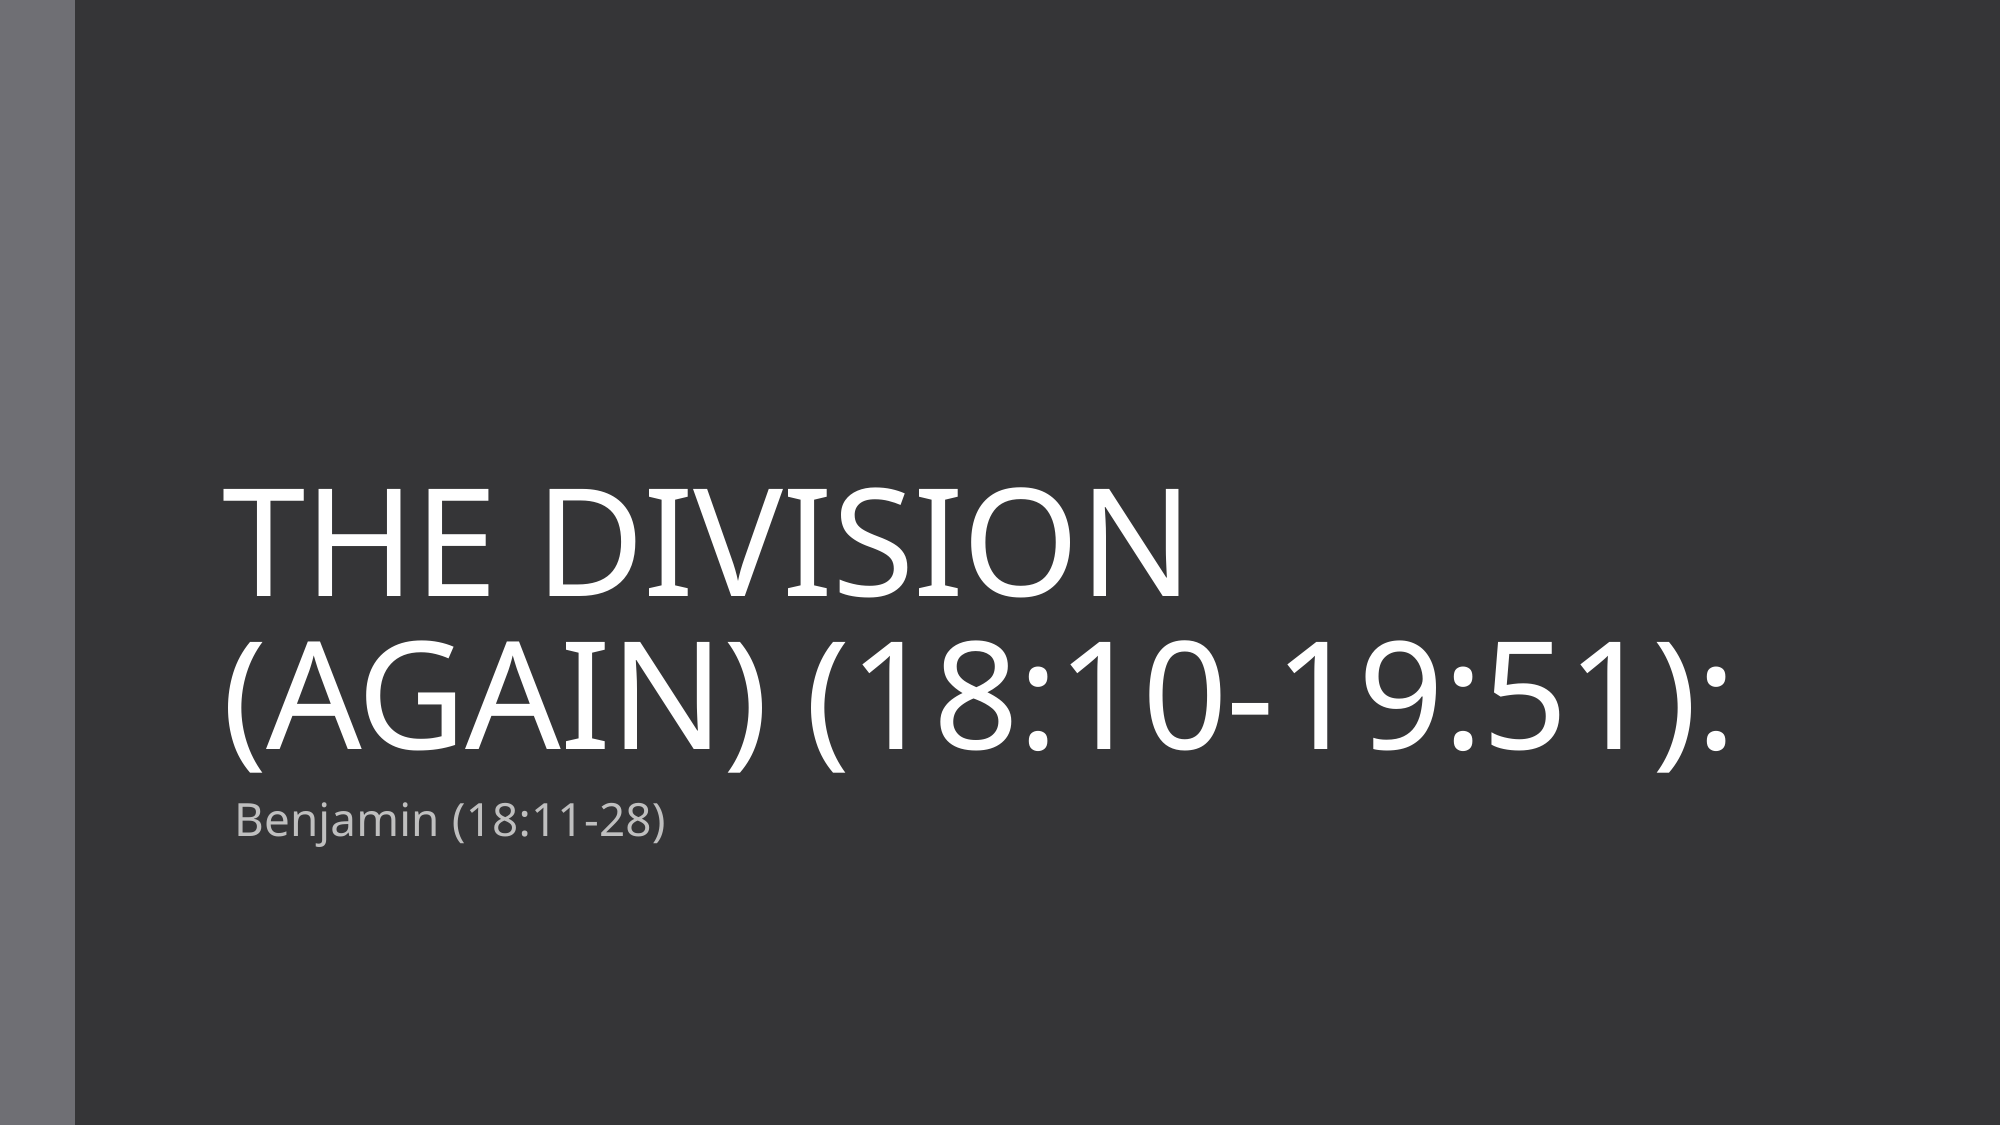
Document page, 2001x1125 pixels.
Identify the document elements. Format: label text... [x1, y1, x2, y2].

title THE DIVISION (AGAIN) (18:10-19:51): [206, 124, 1752, 787]
subtitle Benjamin (18:11-28) [206, 787, 1752, 1066]
